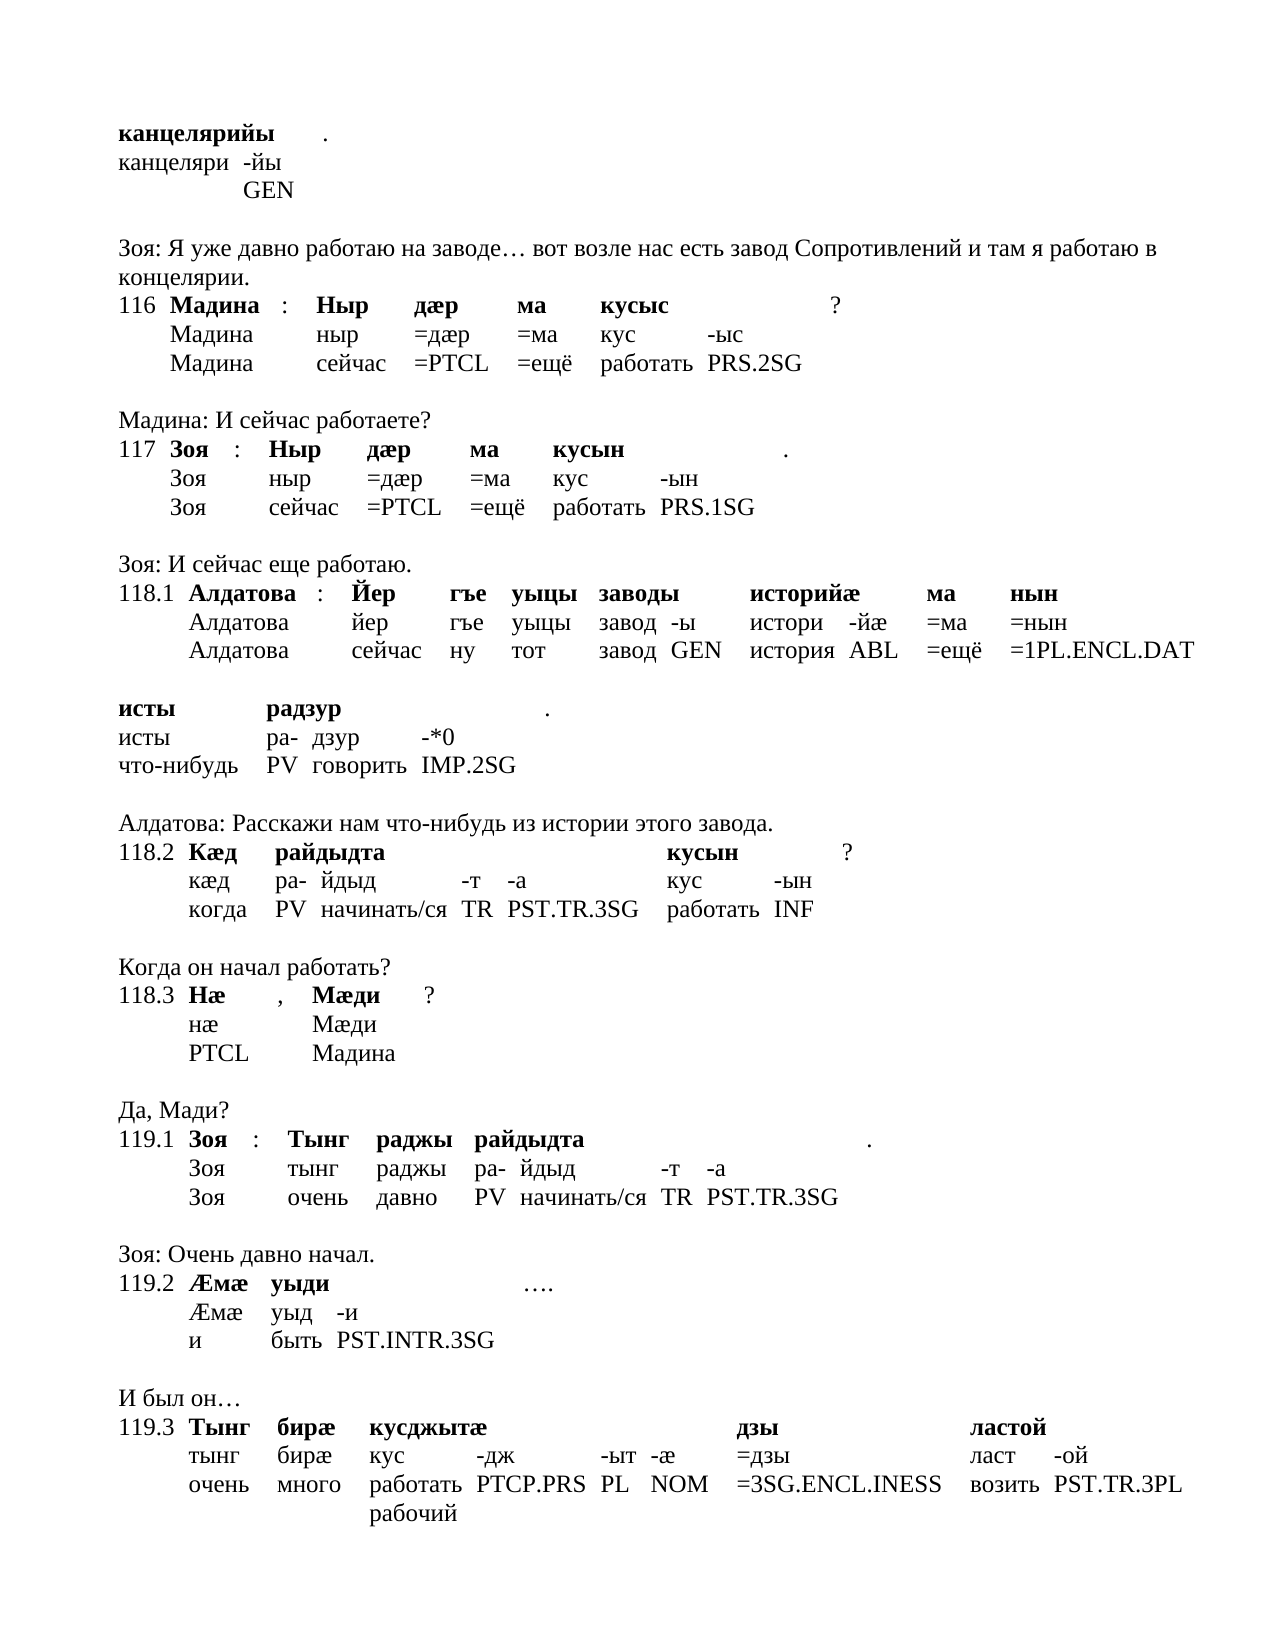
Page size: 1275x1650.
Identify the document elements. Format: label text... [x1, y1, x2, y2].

text Мадина: И сейчас работаете? [118, 406, 1249, 434]
text Тынг [287, 1124, 362, 1153]
text -т [661, 1153, 693, 1182]
text -*0 [421, 722, 517, 751]
text 118.2 [118, 837, 174, 866]
text , [277, 981, 298, 1009]
text -и [336, 1297, 495, 1326]
text завод [599, 636, 657, 664]
text ABL [849, 636, 899, 664]
text кус [600, 319, 693, 348]
text заводы [599, 578, 736, 607]
text 118.3 [118, 981, 174, 1009]
text PV [266, 751, 298, 779]
text PRS.1SG [660, 492, 755, 521]
text кусын [667, 837, 828, 866]
text Зоя [188, 1153, 225, 1182]
text работать [667, 894, 760, 923]
text кусын [553, 434, 769, 463]
text йдыд [520, 1153, 647, 1182]
text гъе [449, 607, 484, 636]
text бирæ [277, 1412, 355, 1441]
text сейчас [268, 492, 339, 521]
text PTCL [188, 1038, 249, 1067]
text …. [522, 1268, 554, 1297]
text райдыдта [275, 837, 653, 866]
text Нæ [188, 981, 263, 1009]
text -дж [476, 1441, 587, 1469]
text Мадина [169, 319, 253, 348]
text -ын [774, 866, 814, 894]
text тынг [188, 1441, 249, 1469]
text нын [1010, 578, 1209, 607]
text ма [517, 291, 586, 319]
text : [234, 434, 255, 463]
text тынг [287, 1153, 348, 1182]
text Тынг [188, 1412, 263, 1441]
text И был он… [118, 1383, 1249, 1412]
text 119.1 [118, 1124, 174, 1153]
text кус [553, 463, 646, 492]
text Æмæ [188, 1297, 243, 1326]
text : [252, 1124, 273, 1153]
text кусджытæ [369, 1412, 723, 1441]
text ныр [268, 463, 339, 492]
text дзы [736, 1412, 956, 1441]
text раджы [376, 1124, 460, 1153]
text =ещё [926, 636, 982, 664]
text =дæр [367, 463, 442, 492]
text райдыдта [474, 1124, 852, 1153]
text раджы [376, 1153, 446, 1182]
text истори [749, 607, 835, 636]
text -а [706, 1153, 838, 1182]
text INF [774, 894, 814, 923]
text GEN [671, 636, 722, 664]
text Алдатова: Расскажи нам что-нибудь из истории этого завода. [118, 808, 1249, 837]
text 119.3 [118, 1412, 174, 1441]
text много [277, 1469, 341, 1498]
text Алдатова [188, 607, 289, 636]
text =PTCL [414, 348, 489, 377]
text ластой [970, 1412, 1197, 1441]
text PST.INTR.3SG [336, 1326, 495, 1354]
text гъе [449, 578, 498, 607]
text Зоя [188, 1124, 239, 1153]
text 118.1 [118, 578, 174, 607]
text ра- [275, 866, 307, 894]
text Когда он начал работать? [118, 952, 1249, 981]
text кус [369, 1441, 462, 1469]
text Ныр [268, 434, 353, 463]
text GEN [243, 176, 294, 204]
text Мадина [312, 1038, 396, 1067]
text йер [351, 607, 422, 636]
text =ещё [517, 348, 572, 377]
text говорить [312, 751, 407, 779]
text начинать/ся [321, 894, 447, 923]
text кус [667, 866, 760, 894]
text PV [474, 1182, 506, 1211]
text давно [376, 1182, 446, 1211]
text очень [287, 1182, 348, 1211]
text возить [970, 1469, 1040, 1498]
text =PTCL [367, 492, 442, 521]
text сейчас [351, 636, 422, 664]
text канцелярийы [118, 118, 308, 147]
text =дзы [736, 1441, 942, 1469]
text бирæ [277, 1441, 341, 1469]
text =дæр [414, 319, 489, 348]
text ма [926, 578, 996, 607]
text -ыс [707, 319, 802, 348]
text -ыт [600, 1441, 637, 1469]
text ? [830, 291, 851, 319]
text йдыд [321, 866, 447, 894]
text дæр [414, 291, 503, 319]
text -а [507, 866, 639, 894]
text Зоя: Очень давно начал. [118, 1239, 1249, 1268]
text -ой [1054, 1441, 1183, 1469]
text PST.TR.3SG [706, 1182, 838, 1211]
text -ын [660, 463, 755, 492]
text ныр [316, 319, 386, 348]
text . [866, 1124, 887, 1153]
text историйæ [749, 578, 913, 607]
text сейчас [316, 348, 386, 377]
text уыцы [511, 578, 585, 607]
text 116 [118, 291, 156, 319]
text -йы [243, 147, 294, 176]
text кæд [188, 866, 247, 894]
text нæ [188, 1009, 249, 1038]
text . [544, 693, 565, 722]
text ра- [266, 722, 298, 751]
text PV [275, 894, 307, 923]
text когда [188, 894, 247, 923]
text тот [511, 636, 571, 664]
text NOM [650, 1469, 709, 1498]
text Ныр [316, 291, 400, 319]
text Алдатова [188, 578, 303, 607]
text Кæд [188, 837, 261, 866]
text Мæди [312, 981, 410, 1009]
text -йæ [849, 607, 899, 636]
text Æмæ [188, 1268, 257, 1297]
text : [281, 291, 302, 319]
text ? [842, 837, 863, 866]
text Зоя [169, 492, 206, 521]
text =ма [926, 607, 982, 636]
text уыцы [511, 607, 571, 636]
text дзур [312, 722, 407, 751]
text PTCP.PRS [476, 1469, 587, 1498]
text радзур [266, 693, 530, 722]
text дæр [367, 434, 456, 463]
text -т [461, 866, 493, 894]
text работать [369, 1469, 462, 1498]
text 119.2 [118, 1268, 174, 1297]
text работать [553, 492, 646, 521]
text исты [118, 693, 252, 722]
text Зоя [169, 463, 206, 492]
text быть [271, 1326, 323, 1354]
text история [749, 636, 835, 664]
text ну [449, 636, 484, 664]
text =1PL.ENCL.DAT [1010, 636, 1195, 664]
text и [188, 1326, 243, 1354]
text что-нибудь [118, 751, 239, 779]
text исты [118, 722, 239, 751]
text начинать/ся [520, 1182, 647, 1211]
text ма [469, 434, 539, 463]
text Зоя: Я уже давно работаю на заводе… вот возле нас есть завод Сопротивлений и там я работаю в концелярии. [118, 233, 1249, 291]
text рабочий [369, 1498, 723, 1527]
text . [783, 434, 804, 463]
text PL [600, 1469, 637, 1498]
text . [322, 118, 343, 147]
text Йер [351, 578, 436, 607]
text : [317, 578, 338, 607]
text ласт [970, 1441, 1040, 1469]
text кусыс [600, 291, 816, 319]
text =ма [517, 319, 572, 348]
text очень [188, 1469, 249, 1498]
text Алдатова [188, 636, 289, 664]
text канцеляри [118, 147, 229, 176]
text =нын [1010, 607, 1195, 636]
text TR [661, 1182, 693, 1211]
text Зоя: И сейчас еще работаю. [118, 549, 1249, 578]
text работать [600, 348, 693, 377]
text PST.TR.3SG [507, 894, 639, 923]
text -ы [671, 607, 722, 636]
text Зоя [169, 434, 220, 463]
text 117 [118, 434, 156, 463]
text =ещё [469, 492, 525, 521]
text Мадина [169, 348, 253, 377]
text Мадина [169, 291, 267, 319]
text PRS.2SG [707, 348, 802, 377]
text =ма [469, 463, 525, 492]
text уыд [271, 1297, 323, 1326]
text завод [599, 607, 657, 636]
text =3SG.ENCL.INESS [736, 1469, 942, 1498]
text IMP.2SG [421, 751, 517, 779]
text TR [461, 894, 493, 923]
text PST.TR.3PL [1054, 1469, 1183, 1498]
text Да, Мади? [118, 1096, 1249, 1124]
text уыди [271, 1268, 509, 1297]
text Мæди [312, 1009, 396, 1038]
text ра- [474, 1153, 506, 1182]
text ? [423, 981, 444, 1009]
text Зоя [188, 1182, 225, 1211]
text -æ [650, 1441, 709, 1469]
